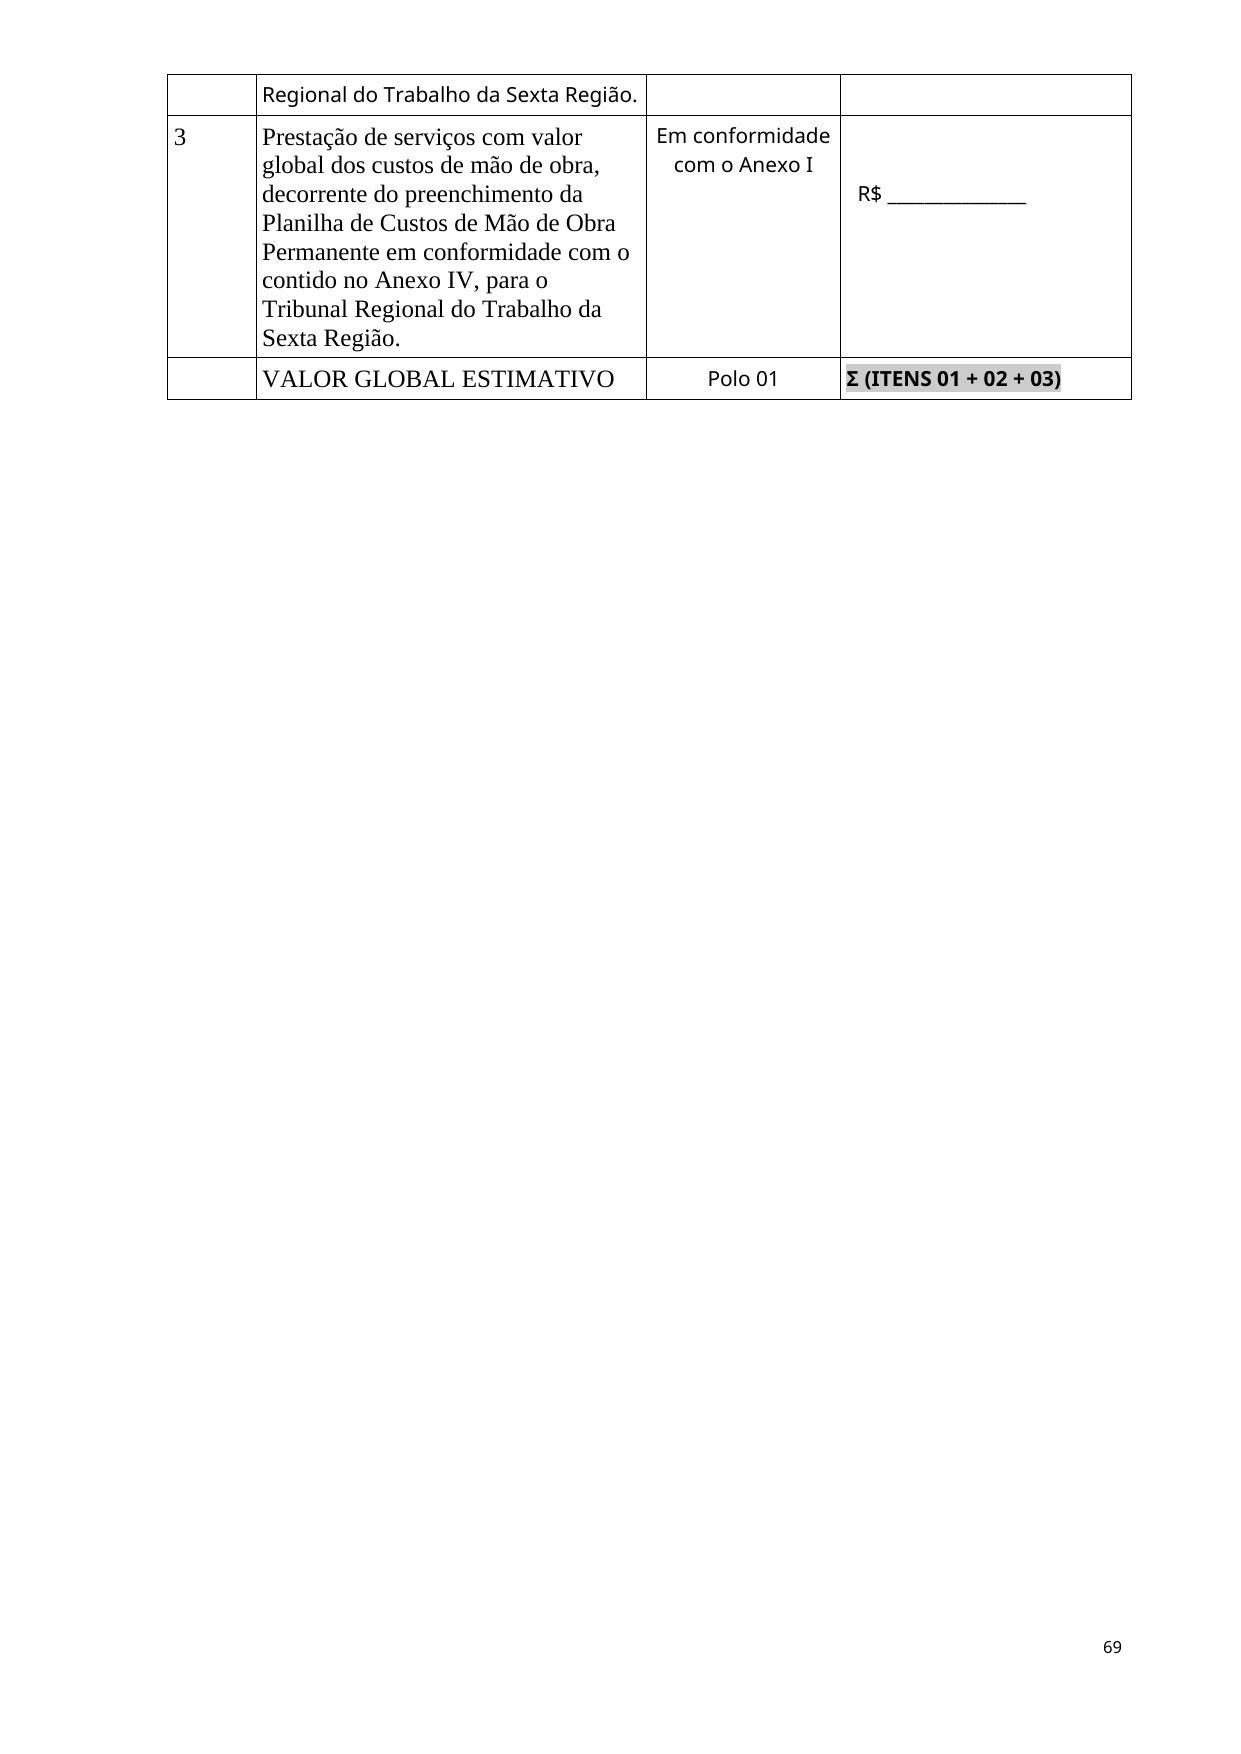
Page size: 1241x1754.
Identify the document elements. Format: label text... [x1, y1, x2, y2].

table_cell [168, 358, 256, 398]
table_cell [168, 75, 256, 115]
table_cell Regional do Trabalho da Sexta Região. [257, 75, 646, 115]
table_cell [841, 75, 1131, 115]
table_cell [647, 75, 840, 115]
table_cell Polo 01 [647, 358, 840, 398]
table_cell Em conformidade com o Anexo I [647, 116, 840, 357]
table_cell VALOR GLOBAL ESTIMATIVO [257, 358, 646, 398]
table_cell 3 [168, 116, 256, 357]
table_cell Σ (ITENS 01 + 02 + 03) [841, 358, 1131, 398]
table_cell R$ _______________ [841, 116, 1131, 357]
table_cell Prestação de serviços com valor global dos custos de mão de obra, decorrente do preenchimento da Planilha de Custos de Mão de Obra Permanente em conformidade com o contido no Anexo IV, para o Tribunal Regional do Trabalho da Sexta Região. [257, 116, 646, 357]
